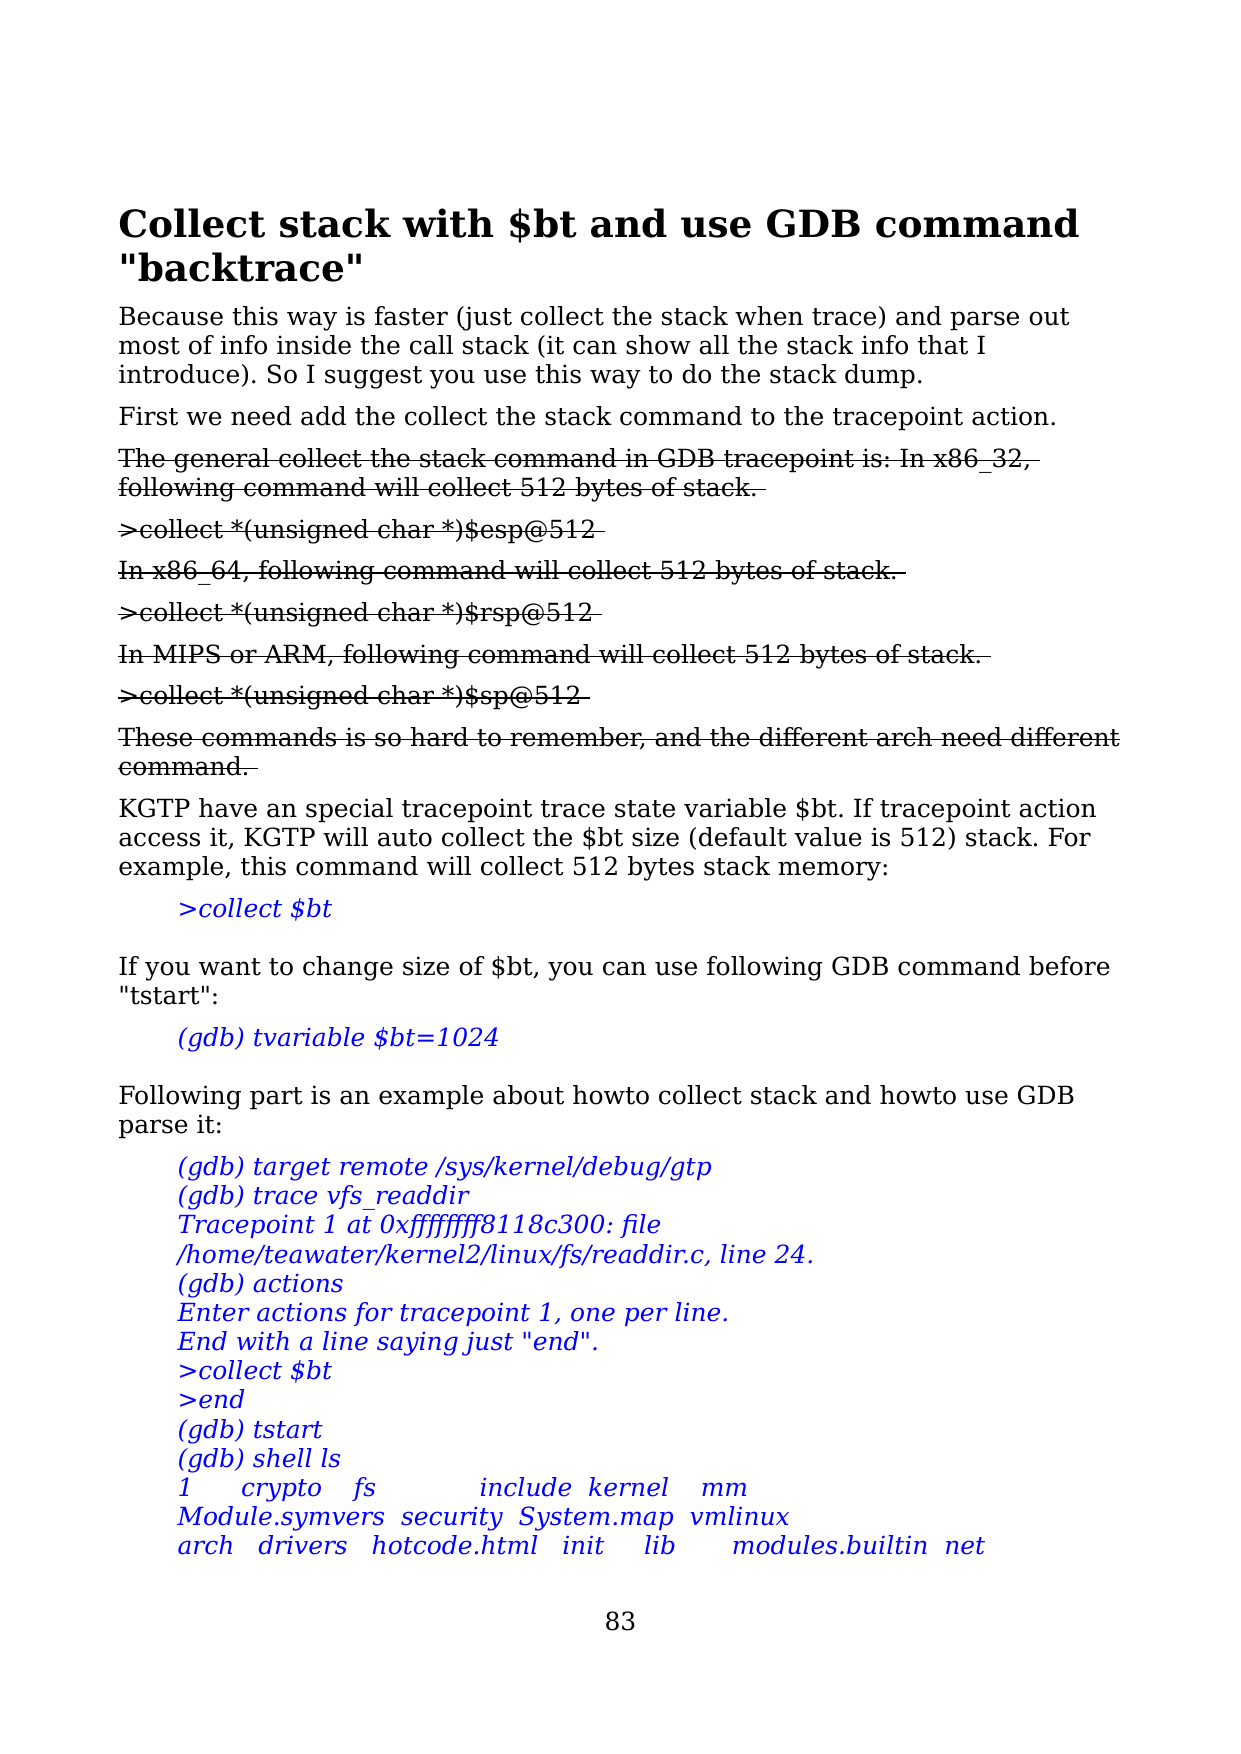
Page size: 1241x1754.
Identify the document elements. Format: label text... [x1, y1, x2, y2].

text >collect *(unsigned char *)$sp@512 [118, 682, 1122, 711]
text Following part is an example about howto collect stack and howto use GDB parse it: [118, 1082, 1122, 1140]
text >collect *(unsigned char *)$esp@512 [118, 515, 1122, 544]
text Tracepoint 1 at 0xffffffff8118c300: file /home/teawater/kernel2/linux/fs/readdir.c, line 24. [177, 1211, 1063, 1269]
text KGTP have an special tracepoint trace state variable $bt. If tracepoint action access it, KGTP will auto collect the $bt size (default value is 512) stack. For example, this command will collect 512 bytes stack memory: [118, 794, 1122, 882]
text (gdb) tstart [177, 1415, 1063, 1444]
text (gdb) target remote /sys/kernel/debug/gtp [177, 1152, 1063, 1182]
text (gdb) trace vfs_readdir [177, 1182, 1063, 1211]
text In x86_64, following command will collect 512 bytes of stack. [118, 557, 1122, 586]
text 1 crypto fs include kernel mm Module.symvers security System.map vmlinux [177, 1473, 1063, 1532]
text These commands is so hard to remember, and the different arch need different command. [118, 723, 1122, 782]
text (gdb) shell ls [177, 1444, 1063, 1473]
text The general collect the stack command in GDB tracepoint is: In x86_32, following command will collect 512 bytes of stack. [118, 444, 1122, 502]
text arch drivers hotcode.html init lib modules.builtin net [177, 1532, 1063, 1561]
text Because this way is faster (just collect the stack when trace) and parse out most of info inside the call stack (it can show all the stack info that I introduce). So I suggest you use this way to do the stack dump. [118, 302, 1122, 390]
text End with a line saying just "end". [177, 1327, 1063, 1357]
text (gdb) tvariable $bt=1024 [177, 1023, 1063, 1052]
text >collect $bt [177, 894, 1063, 923]
text If you want to change size of $bt, you can use following GDB command before "tstart": [118, 952, 1122, 1011]
text Enter actions for tracepoint 1, one per line. [177, 1298, 1063, 1327]
text >collect *(unsigned char *)$rsp@512 [118, 598, 1122, 627]
subtitle Collect stack with $bt and use GDB command "backtrace" [118, 202, 1122, 290]
text >collect $bt [177, 1357, 1063, 1386]
text In MIPS or ARM, following command will collect 512 bytes of stack. [118, 640, 1122, 669]
text First we need add the collect the stack command to the tracepoint action. [118, 402, 1122, 432]
text (gdb) actions [177, 1269, 1063, 1298]
text >end [177, 1386, 1063, 1415]
